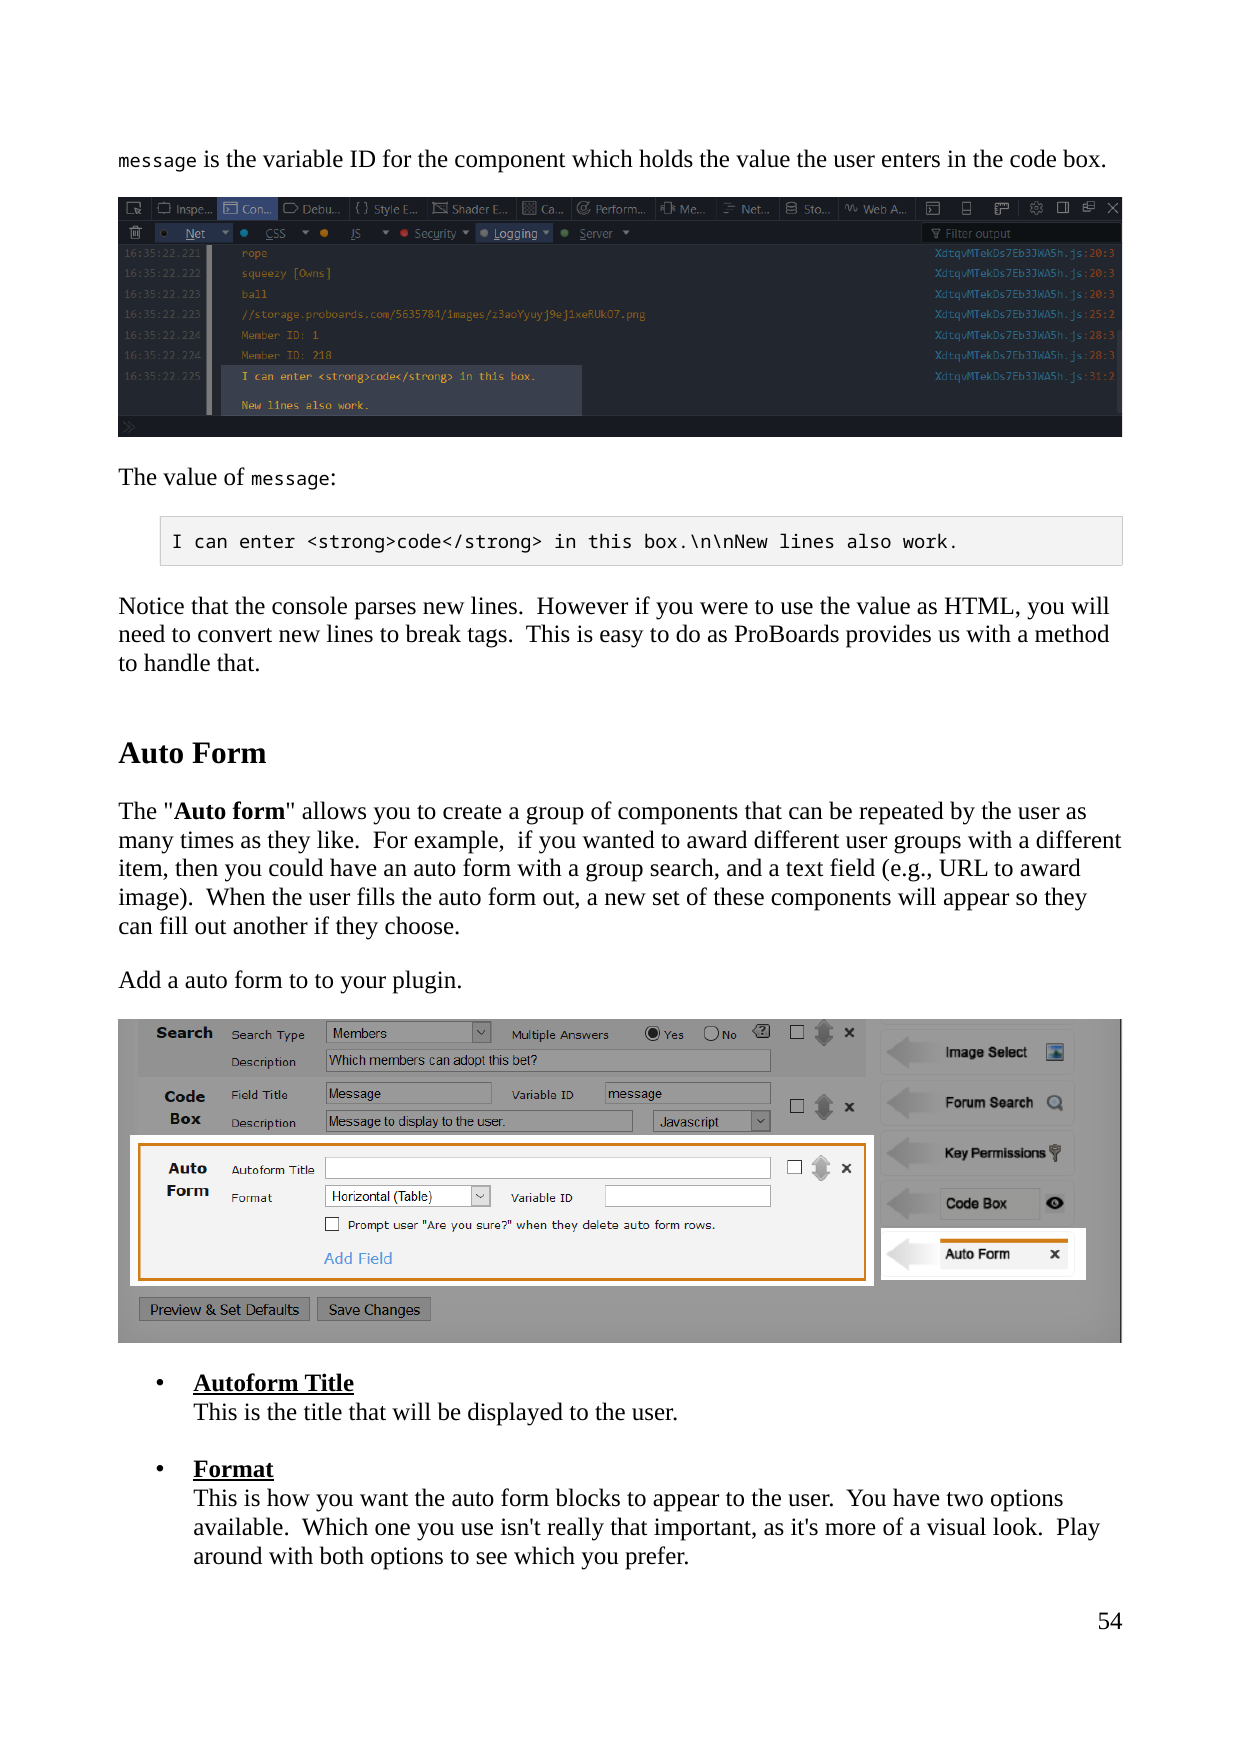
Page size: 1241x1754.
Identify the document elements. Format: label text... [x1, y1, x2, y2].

text Add a auto form to to your plugin. [118, 965, 1122, 994]
text message is the variable ID for the component which holds the value the user enters in the code box. [118, 144, 1122, 172]
text The "Auto form" allows you to create a group of components that can be repeated by the user as many times as they like. For example, if you wanted to award different user groups with a different item, then you could have an auto form with a group search, and a text field (e.g., URL to award image). When the user fills the auto form out, a new set of these components will appear so they can fill out another if they choose. [118, 796, 1122, 940]
text The value of message: [118, 462, 1122, 491]
picture [118, 197, 1123, 437]
picture [118, 1019, 1123, 1343]
text I can enter <strong>code</strong> in this box.\n\nNew lines also work. [161, 517, 1122, 565]
text Notice that the console parses new lines. However if you were to use the value as HTML, you will need to convert new lines to break tags. This is easy to do as ProBoards provides us with a method to handle that. [118, 591, 1122, 677]
text Auto Form [118, 734, 1122, 771]
list Autoform Title This is the title that will be displayed to the user. [156, 1368, 1122, 1454]
list Format This is how you want the auto form blocks to appear to the user. You have two options available. Which one you use isn't really that important, as it's more of a visual look. Play around with both options to see which you prefer. [156, 1454, 1122, 1569]
